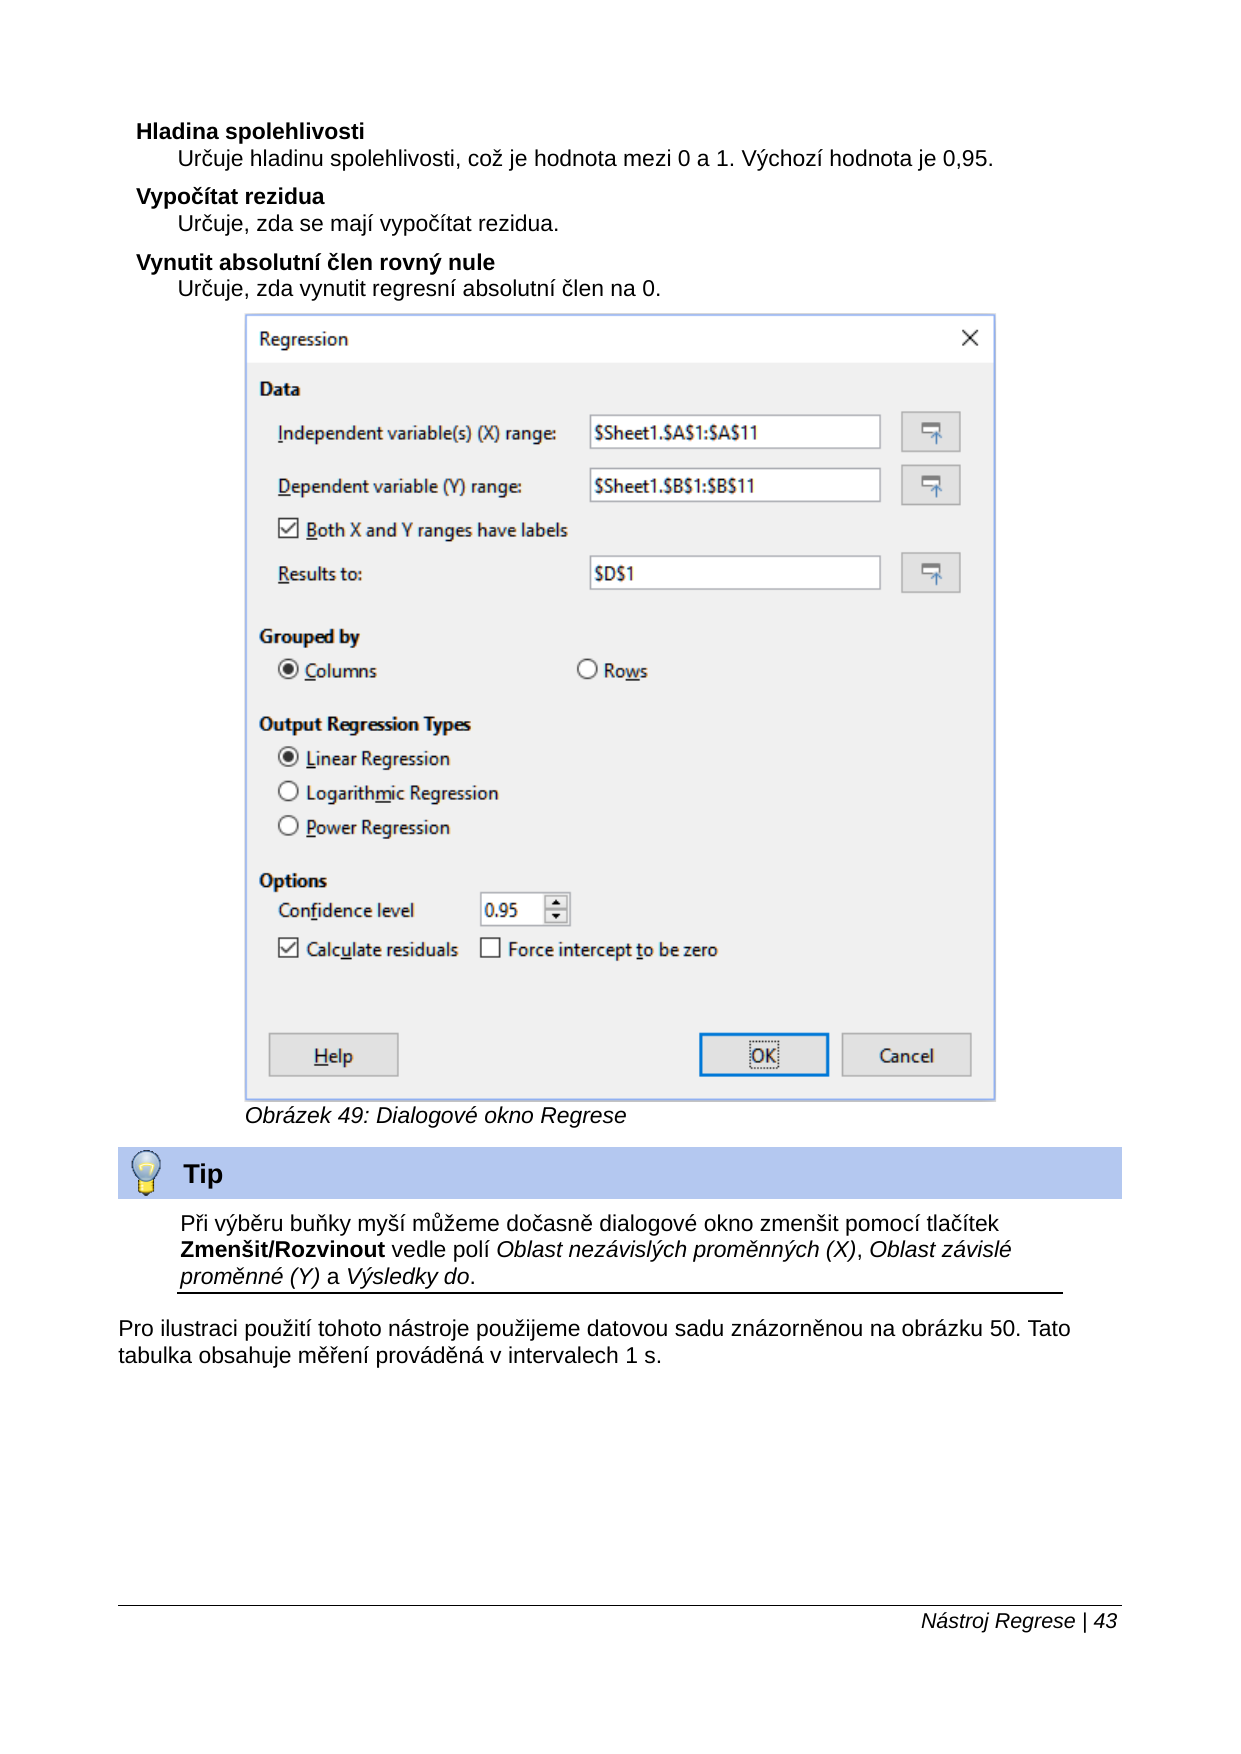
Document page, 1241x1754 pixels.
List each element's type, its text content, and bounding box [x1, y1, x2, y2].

text Určuje hladinu spolehlivosti, což je hodnota mezi 0 a 1. Výchozí hodnota je 0,95. [177, 144, 1122, 171]
subtitle Tip [118, 1147, 1122, 1199]
text Při výběru buňky myší můžeme dočasně dialogové okno zmenšit pomocí tlačítek Zmenšit/Rozvinout vedle polí Oblast nezávislých proměnných (X), Oblast závislé proměnné (Y) a Výsledky do. [177, 1207, 1063, 1292]
picture [244, 313, 997, 1102]
picture [119, 1148, 170, 1199]
text Určuje, zda se mají vypočítat rezidua. [177, 210, 1122, 236]
text Vypočítat rezidua [136, 183, 1122, 210]
text Hladina spolehlivosti [136, 118, 1122, 144]
text Obrázek 49: Dialogové okno Regrese [244, 1102, 996, 1128]
text Určuje, zda vynutit regresní absolutní člen na 0. [177, 275, 1122, 301]
text Pro ilustraci použití tohoto nástroje použijeme datovou sadu znázorněnou na obrázku 50. Tato tabulka obsahuje měření prováděná v intervalech 1 s. [118, 1315, 1122, 1368]
text Vynutit absolutní člen rovný nule [136, 248, 1122, 275]
